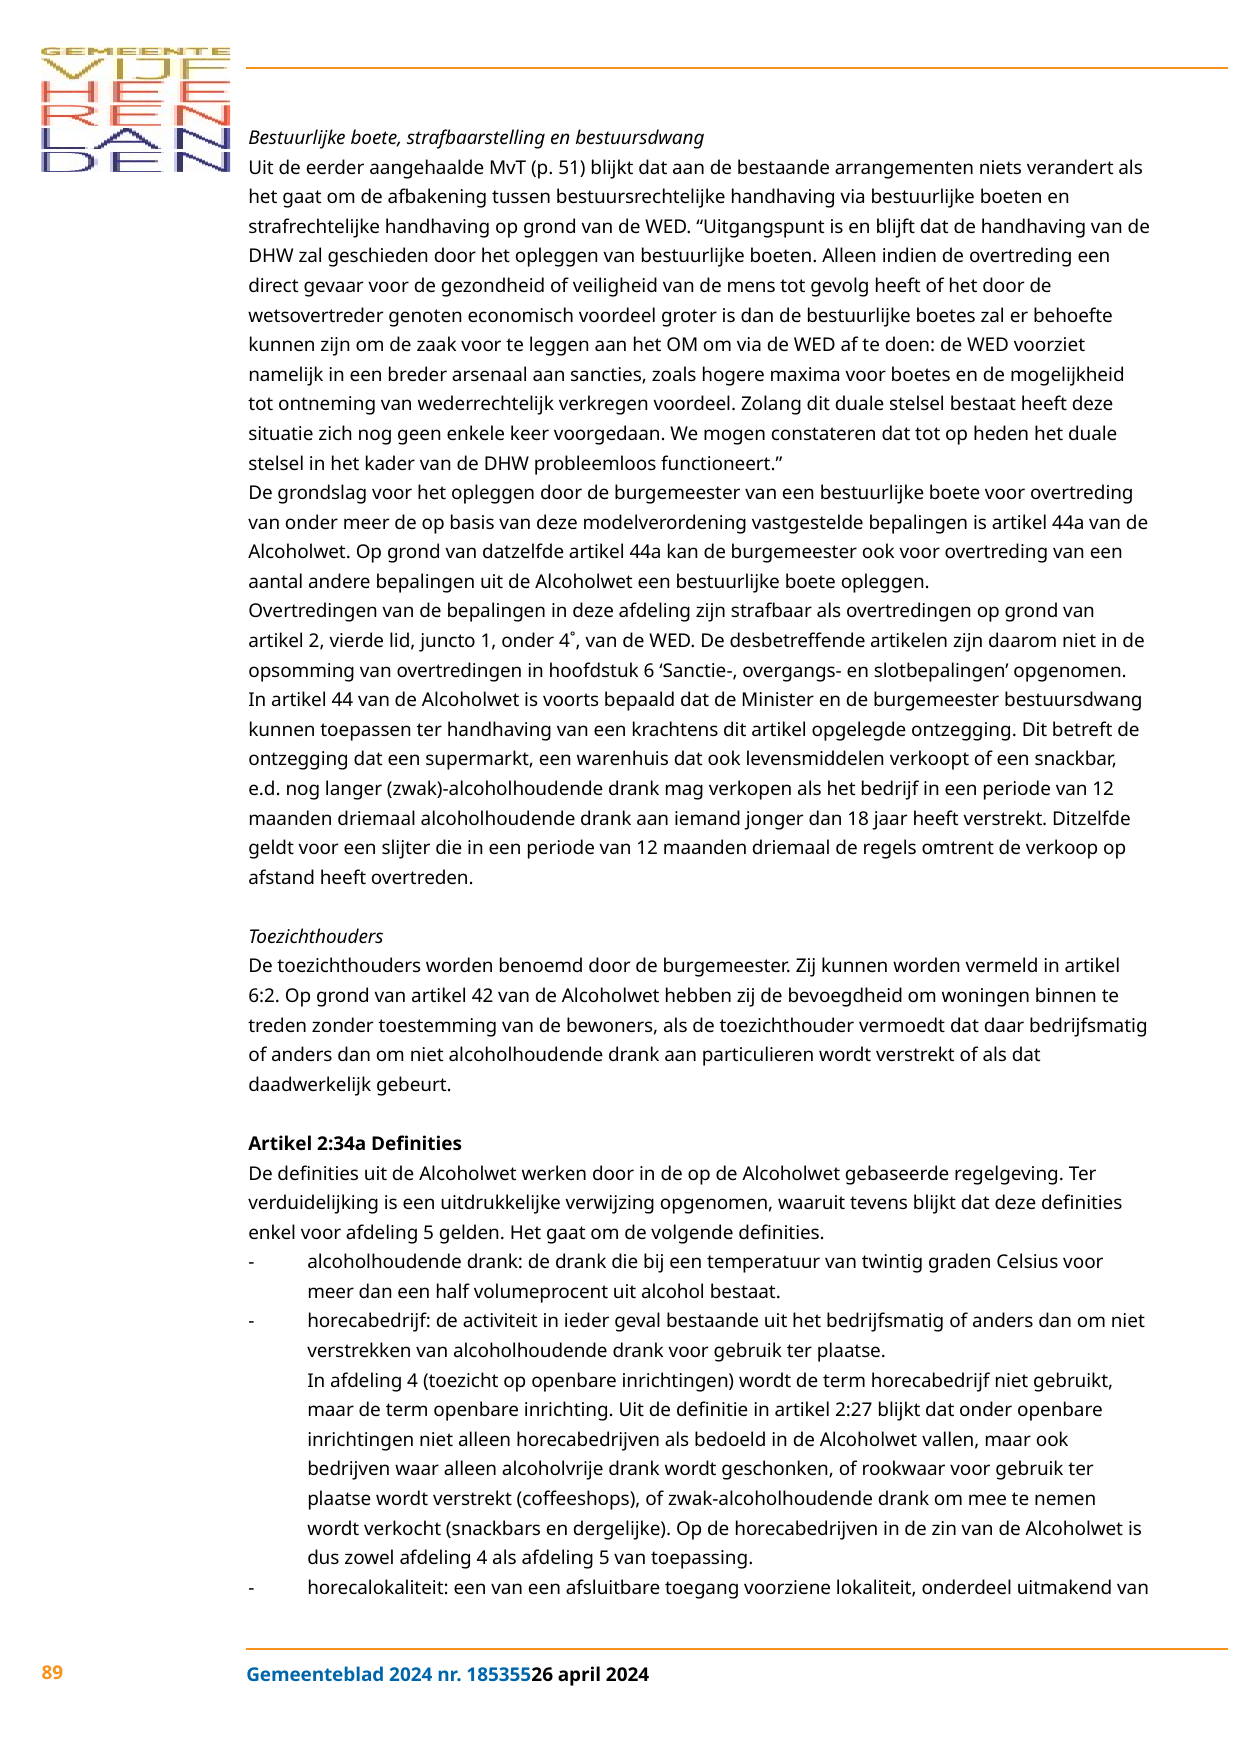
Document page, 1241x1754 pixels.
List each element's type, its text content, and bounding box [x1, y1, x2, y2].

text Artikel 2:34a Definities [248, 1130, 1152, 1156]
text De definities uit de Alcoholwet werken door in de op de Alcoholwet gebaseerde regelgeving. Ter verduidelijking is een uitdrukkelijke verwijzing opgenomen, waaruit tevens blijkt dat deze definities enkel voor afdeling 5 gelden. Het gaat om de volgende definities. [248, 1160, 1152, 1245]
list horecabedrijf: de activiteit in ieder geval bestaande uit het bedrijfsmatig of anders dan om niet verstrekken van alcoholhoudende drank voor gebruik ter plaatse. [248, 1308, 1152, 1363]
text Overtredingen van de bepalingen in deze afdeling zijn strafbaar als overtredingen op grond van artikel 2, vierde lid, juncto 1, onder 4˚, van de WED. De desbetreffende artikelen zijn daarom niet in de opsomming van overtredingen in hoofdstuk 6 ‘Sanctie-, overgangs- en slotbepalingen’ opgenomen. [248, 598, 1152, 683]
text Bestuurlijke boete, strafbaarstelling en bestuursdwang [248, 124, 1152, 150]
text Toezichthouders [248, 923, 1152, 949]
text In artikel 44 van de Alcoholwet is voorts bepaald dat de Minister en de burgemeester bestuursdwang kunnen toepassen ter handhaving van een krachtens dit artikel opgelegde ontzegging. Dit betreft de ontzegging dat een supermarkt, een warenhuis dat ook levensmiddelen verkoopt of een snackbar, e.d. nog langer (zwak)-alcoholhoudende drank mag verkopen als het bedrijf in een periode van 12 maanden driemaal alcoholhoudende drank aan iemand jonger dan 18 jaar heeft verstrekt. Ditzelfde geldt voor een slijter die in een periode van 12 maanden driemaal de regels omtrent de verkoop op afstand heeft overtreden. [248, 686, 1152, 890]
text De grondslag voor het opleggen door de burgemeester van een bestuurlijke boete voor overtreding van onder meer de op basis van deze modelverordening vastgestelde bepalingen is artikel 44a van de Alcoholwet. Op grond van datzelfde artikel 44a kan de burgemeester ook voor overtreding van een aantal andere bepalingen uit de Alcoholwet een bestuurlijke boete opleggen. [248, 479, 1152, 594]
text Uit de eerder aangehaalde MvT (p. 51) blijkt dat aan de bestaande arrangementen niets verandert als het gaat om de afbakening tussen bestuursrechtelijke handhaving via bestuurlijke boeten en strafrechtelijke handhaving op grond van de WED. “Uitgangspunt is en blijft dat de handhaving van de DHW zal geschieden door het opleggen van bestuurlijke boeten. Alleen indien de overtreding een direct gevaar voor de gezondheid of veiligheid van de mens tot gevolg heeft of het door de wetsovertreder genoten economisch voordeel groter is dan de bestuurlijke boetes zal er behoefte kunnen zijn om de zaak voor te leggen aan het OM om via de WED af te doen: de WED voorziet namelijk in een breder arsenaal aan sancties, zoals hogere maxima voor boetes en de mogelijkheid tot ontneming van wederrechtelijk verkregen voordeel. Zolang dit duale stelsel bestaat heeft deze situatie zich nog geen enkele keer voorgedaan. We mogen constateren dat tot op heden het duale stelsel in het kader van de DHW probleemloos functioneert.” [248, 154, 1152, 476]
list In afdeling 4 (toezicht op openbare inrichtingen) wordt de term horecabedrijf niet gebruikt, maar de term openbare inrichting. Uit de definitie in artikel 2:27 blijkt dat onder openbare inrichtingen niet alleen horecabedrijven als bedoeld in de Alcoholwet vallen, maar ook bedrijven waar alleen alcoholvrije drank wordt geschonken, of rookwaar voor gebruik ter plaatse wordt verstrekt (coffeeshops), of zwak-alcoholhoudende drank om mee te nemen wordt verkocht (snackbars en dergelijke). Op de horecabedrijven in de zin van de Alcoholwet is dus zowel afdeling 4 als afdeling 5 van toepassing. [248, 1367, 1152, 1570]
text De toezichthouders worden benoemd door de burgemeester. Zij kunnen worden vermeld in artikel 6:2. Op grond van artikel 42 van de Alcoholwet hebben zij de bevoegdheid om woningen binnen te treden zonder toestemming van de bewoners, als de toezichthouder vermoedt dat daar bedrijfsmatig of anders dan om niet alcoholhoudende drank aan particulieren wordt verstrekt of als dat daadwerkelijk gebeurt. [248, 953, 1152, 1097]
list horecalokaliteit: een van een afsluitbare toegang voorziene lokaliteit, onderdeel uitmakend van [248, 1574, 1152, 1600]
picture [41, 47, 231, 172]
list alcoholhoudende drank: de drank die bij een temperatuur van twintig graden Celsius voor meer dan een half volumeprocent uit alcohol bestaat. [248, 1248, 1152, 1304]
